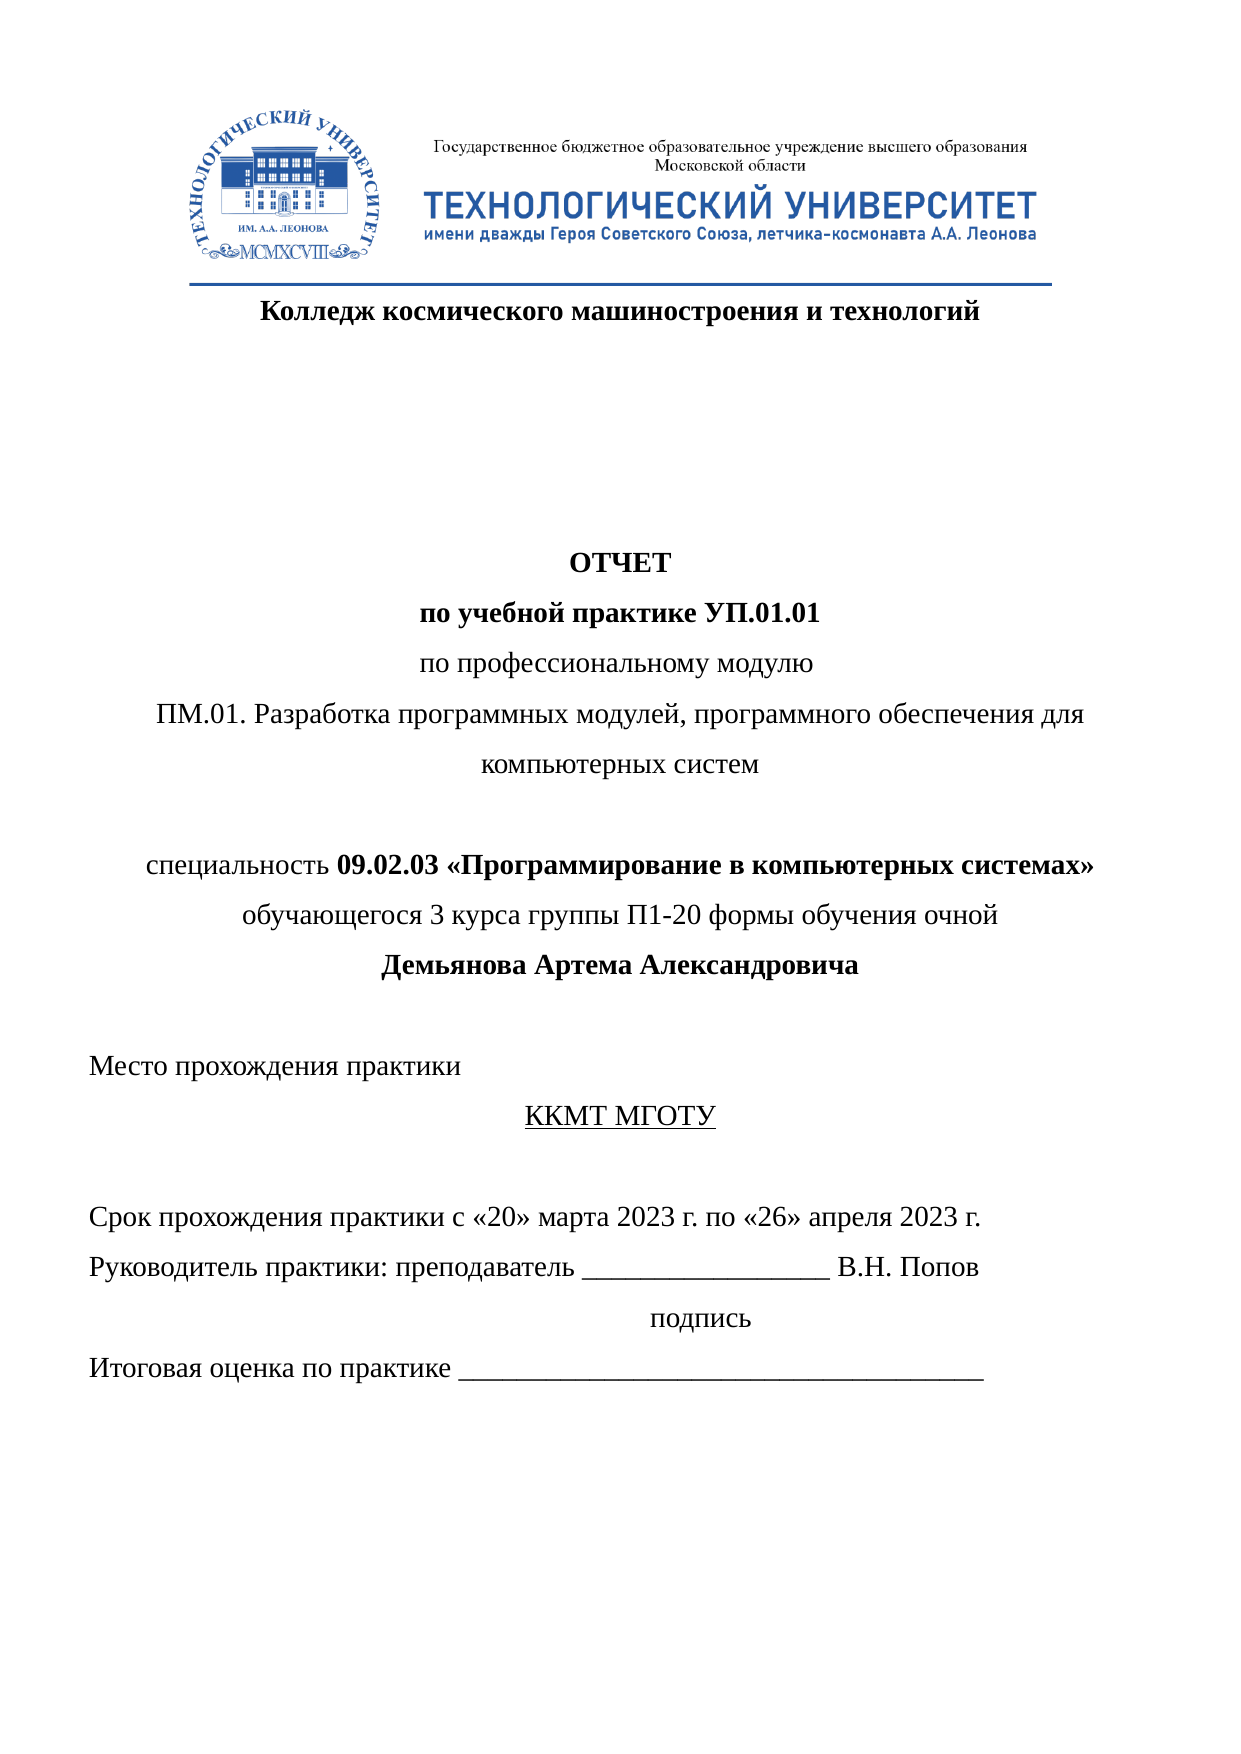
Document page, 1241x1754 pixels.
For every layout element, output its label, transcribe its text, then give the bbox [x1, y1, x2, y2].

text Колледж космического машиностроения и технологий [88, 293, 1152, 327]
text Срок прохождения практики с «20» марта 2023 г. по «26» апреля 2023 г. [88, 1199, 1152, 1233]
text Руководитель практики: преподаватель _________________ В.Н. Попов [88, 1249, 1152, 1283]
text Итоговая оценка по практике ____________________________________ [88, 1350, 1152, 1383]
text обучающегося 3 курса группы П1-20 формы обучения очной [88, 897, 1152, 931]
text специальность 09.02.03 «Программирование в компьютерных системах» [88, 847, 1152, 880]
text ОТЧЕТ [88, 545, 1152, 578]
text по учебной практике УП.01.01 [88, 595, 1152, 629]
text Демьянова Артема Александровича [88, 947, 1152, 981]
text подпись [88, 1300, 1152, 1333]
picture [140, 88, 1101, 294]
text ККМТ МГОТУ [88, 1098, 1152, 1132]
text Место прохождения практики [88, 1048, 1152, 1082]
text по профессиональному модулю [88, 646, 1152, 679]
text ПМ.01. Разработка программных модулей, программного обеспечения для компьютерных систем [88, 696, 1152, 780]
